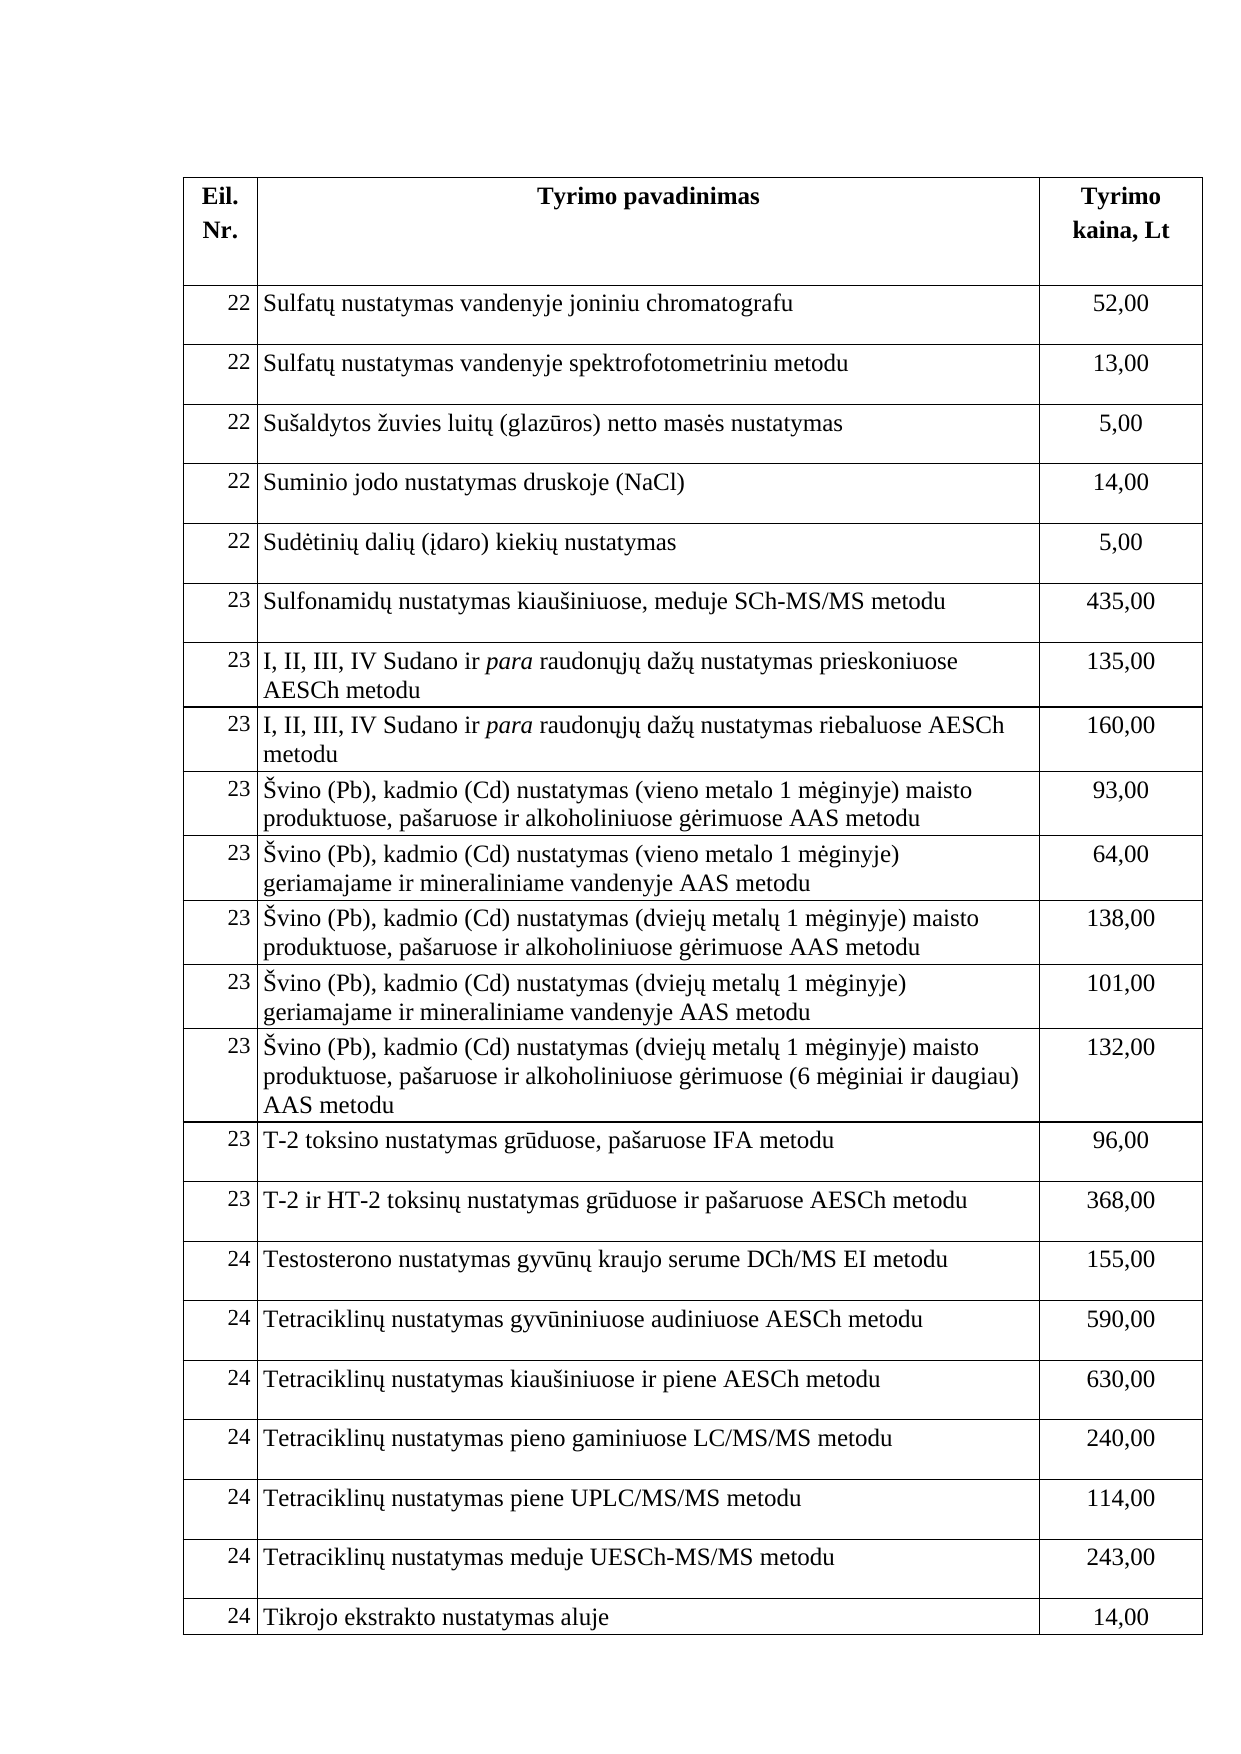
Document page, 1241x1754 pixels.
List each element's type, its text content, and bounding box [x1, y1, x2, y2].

table_cell 235. [184, 901, 257, 964]
table_cell 240. [184, 1242, 257, 1300]
table_cell 236. [184, 965, 257, 1028]
table_cell 13,00 [1040, 345, 1202, 404]
table_cell 245. [184, 1540, 257, 1598]
table_cell 630,00 [1040, 1361, 1202, 1419]
table_cell 5,00 [1040, 405, 1202, 463]
table_cell Sulfatų nustatymas vandenyje spektrofotometriniu metodu [258, 345, 1039, 404]
table_cell 135,00 [1040, 643, 1202, 706]
table_cell 590,00 [1040, 1301, 1202, 1360]
table_cell 132,00 [1040, 1029, 1202, 1121]
table_cell 64,00 [1040, 836, 1202, 899]
table_cell I, II, III, IV Sudano ir para raudonųjų dažų nustatymas prieskoniuose AESCh metodu [258, 643, 1039, 706]
table_cell Tetraciklinų nustatymas kiaušiniuose ir piene AESCh metodu [258, 1361, 1039, 1419]
table_cell Švino (Pb), kadmio (Cd) nustatymas (vieno metalo 1 mėginyje) maisto produktuose, pašaruose ir alkoholiniuose gėrimuose AAS metodu [258, 772, 1039, 835]
table_cell 228. [184, 464, 257, 523]
table_cell 96,00 [1040, 1123, 1202, 1181]
table_header Eil. Nr. [184, 178, 257, 284]
table_cell Sudėtinių dalių (įdaro) kiekių nustatymas [258, 524, 1039, 582]
table_cell 233. [184, 772, 257, 835]
table_cell Sulfonamidų nustatymas kiaušiniuose, meduje SCh-MS/MS metodu [258, 584, 1039, 642]
table_cell 138,00 [1040, 901, 1202, 964]
table_cell Suminio jodo nustatymas druskoje (NaCl) [258, 464, 1039, 523]
table_cell 231. [184, 643, 257, 706]
table_cell Tikrojo ekstrakto nustatymas aluje [258, 1599, 1039, 1634]
table_cell 435,00 [1040, 584, 1202, 642]
table_header Tyrimo pavadinimas [258, 178, 1039, 284]
table_cell T-2 ir HT-2 toksinų nustatymas grūduose ir pašaruose AESCh metodu [258, 1182, 1039, 1241]
table_cell Tetraciklinų nustatymas gyvūniniuose audiniuose AESCh metodu [258, 1301, 1039, 1360]
table_cell 229. [184, 524, 257, 582]
table_cell 227. [184, 405, 257, 463]
table_cell 239. [184, 1182, 257, 1241]
table_cell Tetraciklinų nustatymas pieno gaminiuose LC/MS/MS metodu [258, 1420, 1039, 1479]
table_cell T-2 toksino nustatymas grūduose, pašaruose IFA metodu [258, 1123, 1039, 1181]
table_header Tyrimo kaina, Lt [1040, 178, 1202, 284]
table_cell 155,00 [1040, 1242, 1202, 1300]
table_cell 5,00 [1040, 524, 1202, 582]
table_cell Testosterono nustatymas gyvūnų kraujo serume DCh/MS EI metodu [258, 1242, 1039, 1300]
table_cell I, II, III, IV Sudano ir para raudonųjų dažų nustatymas riebaluose AESCh metodu [258, 708, 1039, 771]
table_cell 237. [184, 1029, 257, 1121]
table_cell 52,00 [1040, 286, 1202, 344]
table_cell 230. [184, 584, 257, 642]
table_cell 114,00 [1040, 1480, 1202, 1538]
table_cell Sulfatų nustatymas vandenyje joniniu chromatografu [258, 286, 1039, 344]
table_cell Švino (Pb), kadmio (Cd) nustatymas (dviejų metalų 1 mėginyje) maisto produktuose, pašaruose ir alkoholiniuose gėrimuose AAS metodu [258, 901, 1039, 964]
table_cell Švino (Pb), kadmio (Cd) nustatymas (dviejų metalų 1 mėginyje) geriamajame ir mineraliniame vandenyje AAS metodu [258, 965, 1039, 1028]
table_cell 24 [184, 1599, 257, 1634]
table_cell 243. [184, 1420, 257, 1479]
table_cell 244. [184, 1480, 257, 1538]
table_cell 160,00 [1040, 708, 1202, 771]
table_cell Tetraciklinų nustatymas meduje UESCh-MS/MS metodu [258, 1540, 1039, 1598]
table_cell 240,00 [1040, 1420, 1202, 1479]
table_cell 226. [184, 345, 257, 404]
table_cell 93,00 [1040, 772, 1202, 835]
table_cell 241. [184, 1301, 257, 1360]
table_cell Sušaldytos žuvies luitų (glazūros) netto masės nustatymas [258, 405, 1039, 463]
table_cell Švino (Pb), kadmio (Cd) nustatymas (vieno metalo 1 mėginyje) geriamajame ir mineraliniame vandenyje AAS metodu [258, 836, 1039, 899]
table_cell 238. [184, 1123, 257, 1181]
table_cell 243,00 [1040, 1540, 1202, 1598]
table_cell 368,00 [1040, 1182, 1202, 1241]
table_cell 234. [184, 836, 257, 899]
table_cell 14,00 [1040, 464, 1202, 523]
table_cell Tetraciklinų nustatymas piene UPLC/MS/MS metodu [258, 1480, 1039, 1538]
table_cell 232. [184, 708, 257, 771]
table_cell 101,00 [1040, 965, 1202, 1028]
table_cell Švino (Pb), kadmio (Cd) nustatymas (dviejų metalų 1 mėginyje) maisto produktuose, pašaruose ir alkoholiniuose gėrimuose (6 mėginiai ir daugiau) AAS metodu [258, 1029, 1039, 1121]
table_cell 225. [184, 286, 257, 344]
table_cell 242. [184, 1361, 257, 1419]
table_cell 14,00 [1040, 1599, 1202, 1634]
